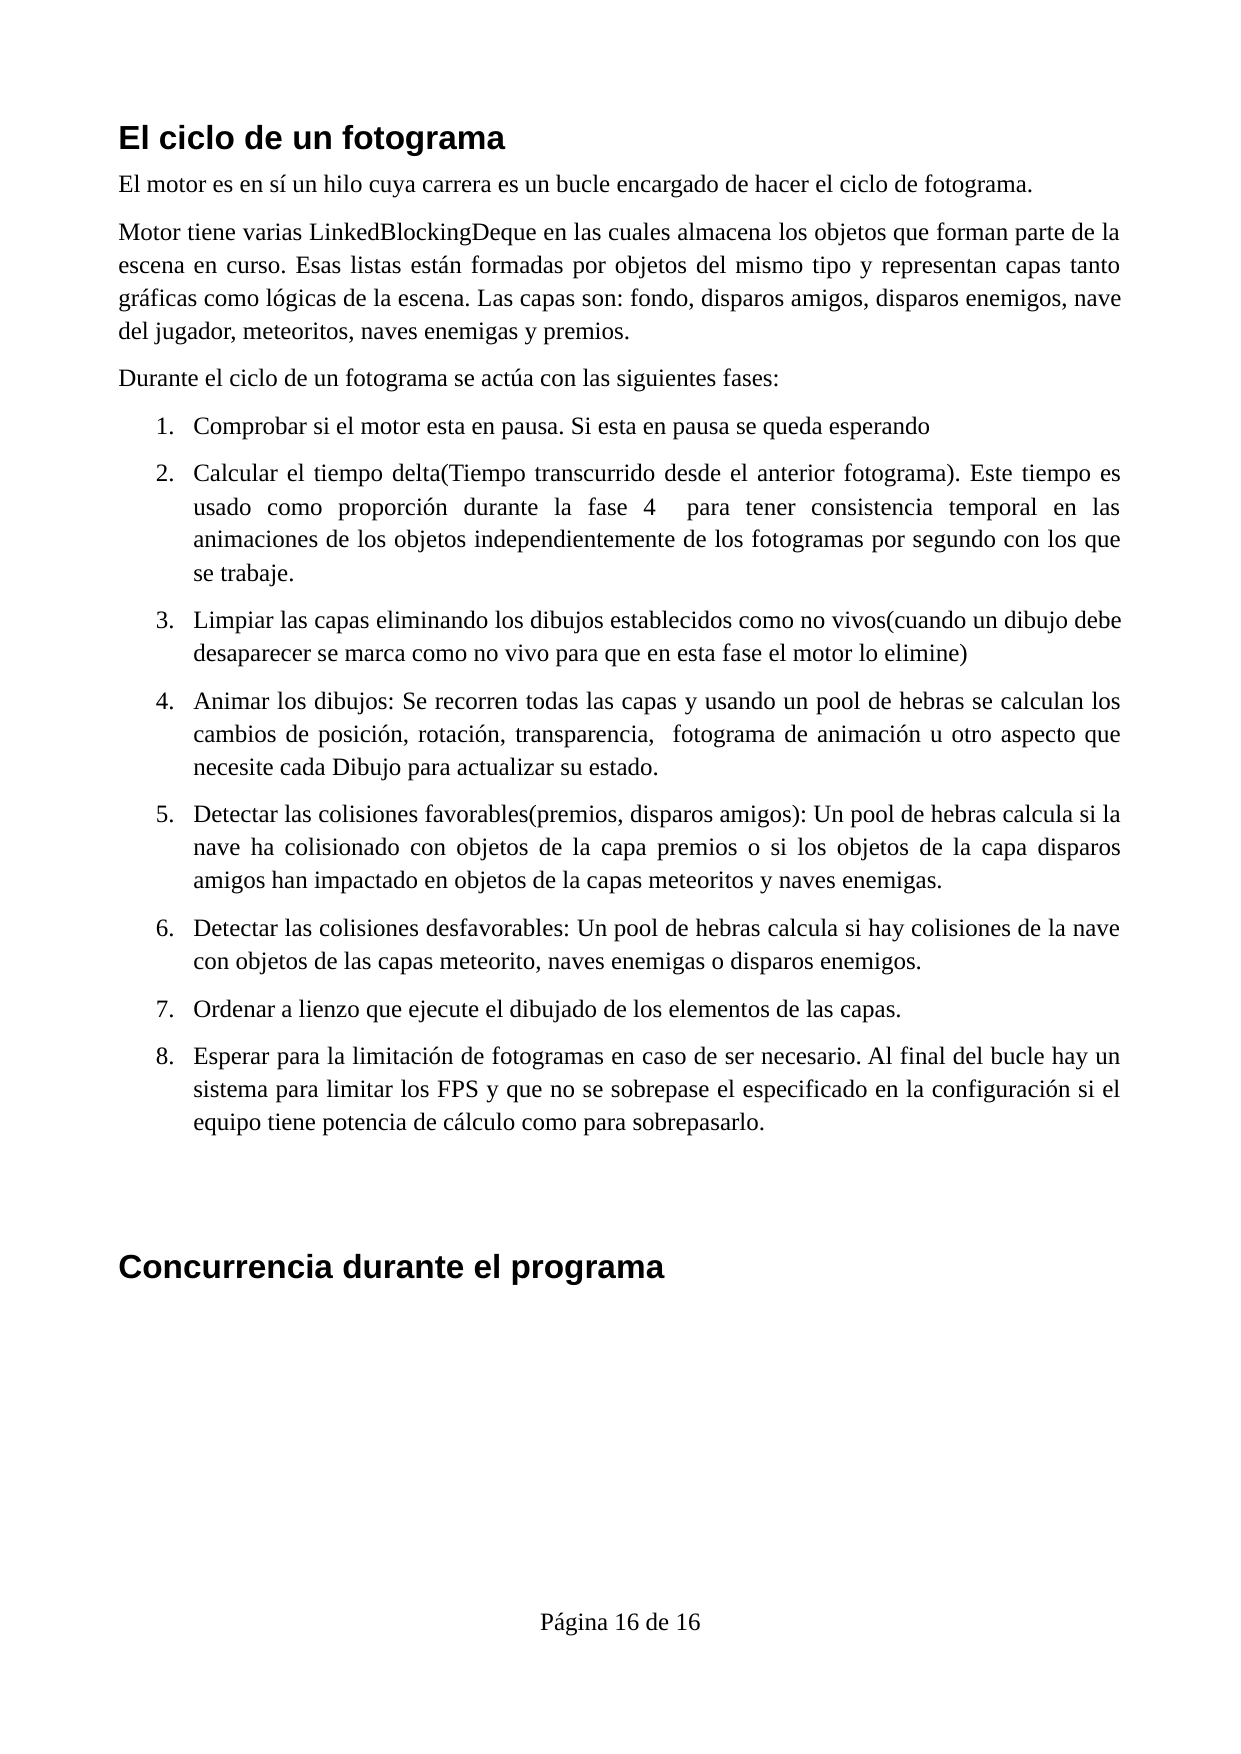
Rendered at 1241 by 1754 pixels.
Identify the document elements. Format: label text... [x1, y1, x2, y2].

list Esperar para la limitación de fotogramas en caso de ser necesario. Al final del bucle hay un sistema para limitar los FPS y que no se sobrepase el especificado en la configuración si el equipo tiene potencia de cálculo como para sobrepasarlo. [156, 1041, 1122, 1136]
subtitle Concurrencia durante el programa [118, 1248, 1122, 1286]
list Limpiar las capas eliminando los dibujos establecidos como no vivos(cuando un dibujo debe desaparecer se marca como no vivo para que en esta fase el motor lo elimine) [156, 605, 1122, 667]
list Detectar las colisiones favorables(premios, disparos amigos): Un pool de hebras calcula si la nave ha colisionado con objetos de la capa premios o si los objetos de la capa disparos amigos han impactado en objetos de la capas meteoritos y naves enemigas. [156, 799, 1122, 894]
list Calcular el tiempo delta(Tiempo transcurrido desde el anterior fotograma). Este tiempo es usado como proporción durante la fase 4 para tener consistencia temporal en las animaciones de los objetos independientemente de los fotogramas por segundo con los que se trabaje. [156, 458, 1122, 586]
text Motor tiene varias LinkedBlockingDeque en las cuales almacena los objetos que forman parte de la escena en curso. Esas listas están formadas por objetos del mismo tipo y representan capas tanto gráficas como lógicas de la escena. Las capas son: fondo, disparos amigos, disparos enemigos, nave del jugador, meteoritos, naves enemigas y premios. [118, 217, 1122, 344]
subtitle El ciclo de un fotograma [118, 118, 1122, 157]
list Comprobar si el motor esta en pausa. Si esta en pausa se queda esperando [156, 411, 1122, 440]
text Durante el ciclo de un fotograma se actúa con las siguientes fases: [118, 363, 1122, 392]
list Ordenar a lienzo que ejecute el dibujado de los elementos de las capas. [156, 994, 1122, 1022]
text El motor es en sí un hilo cuya carrera es un bucle encargado de hacer el ciclo de fotograma. [118, 169, 1122, 198]
list Detectar las colisiones desfavorables: Un pool de hebras calcula si hay colisiones de la nave con objetos de las capas meteorito, naves enemigas o disparos enemigos. [156, 913, 1122, 975]
list Animar los dibujos: Se recorren todas las capas y usando un pool de hebras se calculan los cambios de posición, rotación, transparencia, fotograma de animación u otro aspecto que necesite cada Dibujo para actualizar su estado. [156, 686, 1122, 781]
